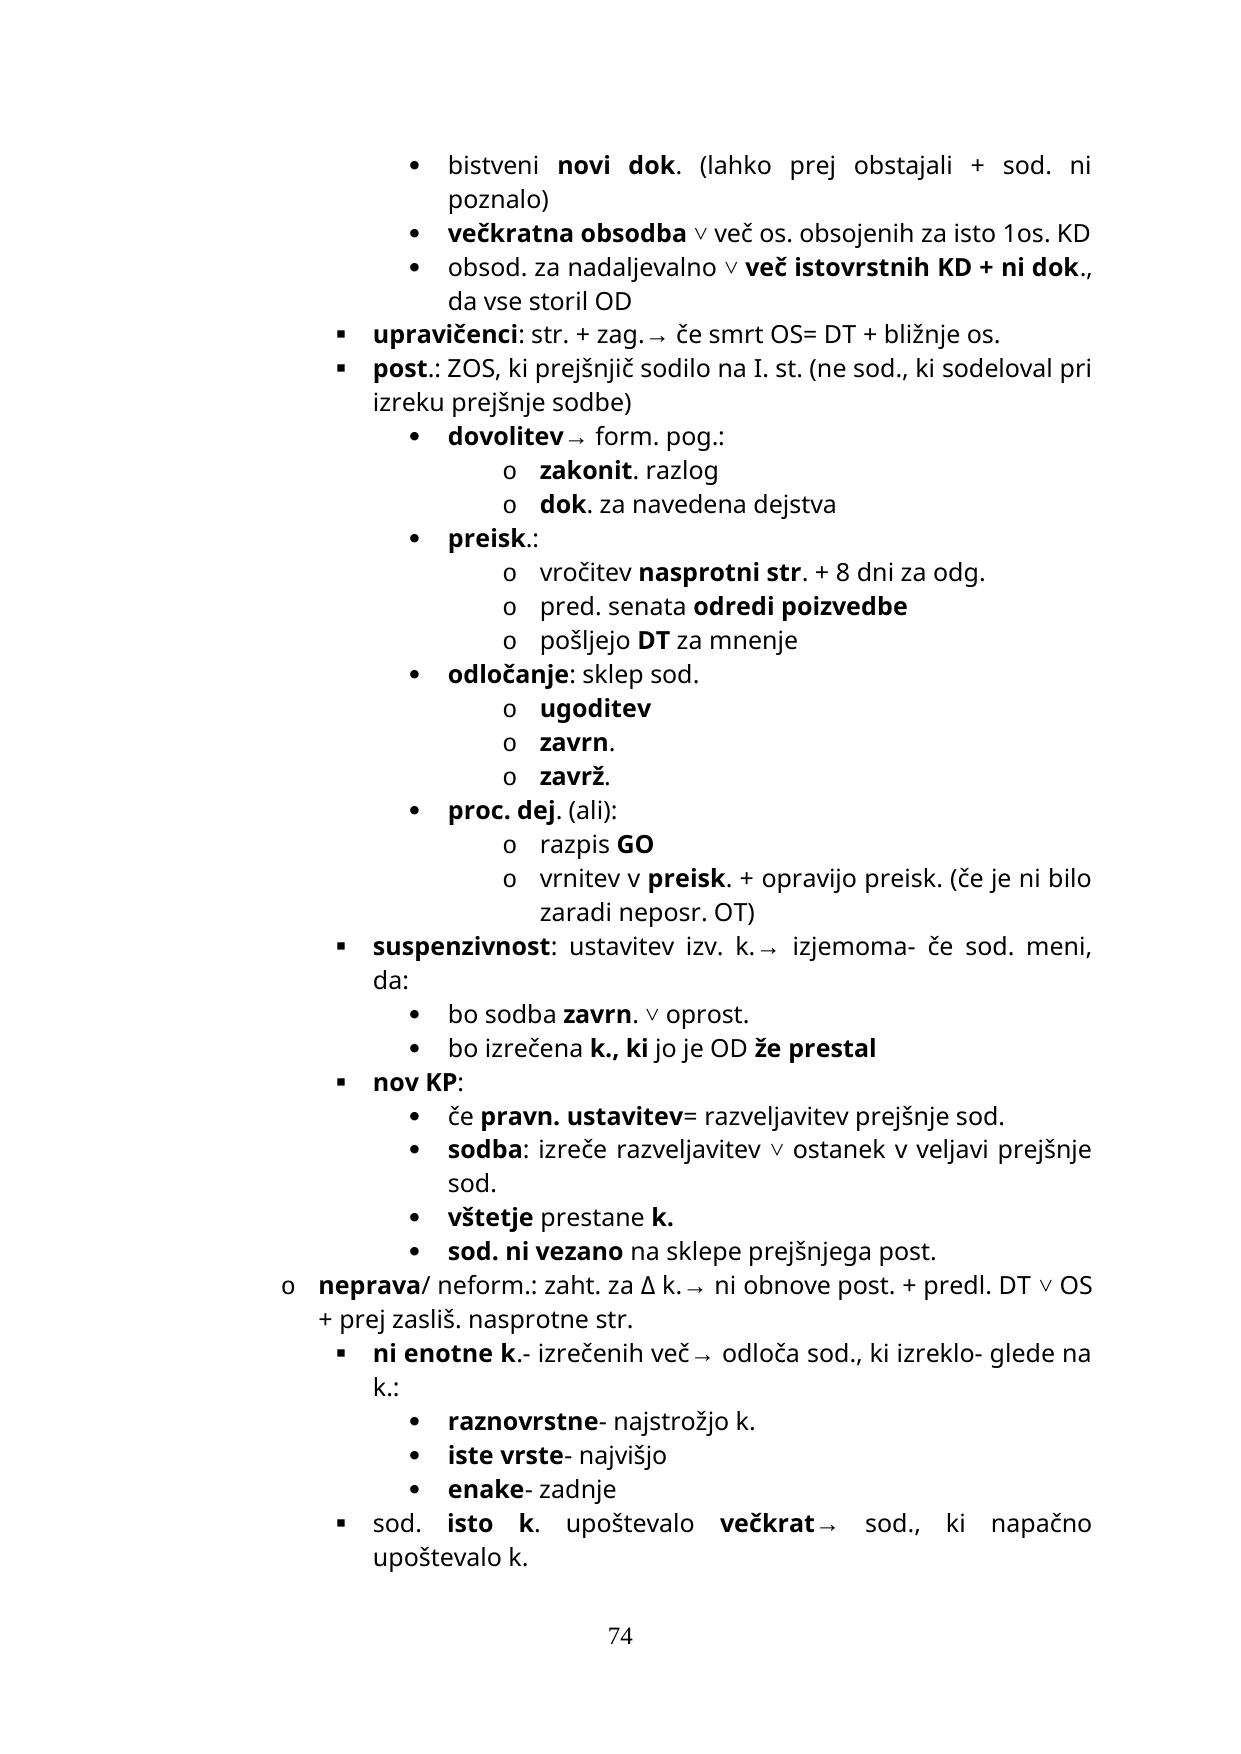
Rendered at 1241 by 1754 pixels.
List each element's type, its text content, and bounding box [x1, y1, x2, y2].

list dok. za navedena dejstva [502, 487, 1093, 521]
list ni enotne k.- izrečenih več→ odloča sod., ki izreklo- glede na k.: [335, 1336, 1093, 1404]
list zakonit. razlog [502, 453, 1093, 487]
list proc. dej. (ali): [410, 793, 1093, 827]
list bistveni novi dok. (lahko prej obstajali + sod. ni poznalo) [410, 148, 1093, 216]
list vročitev nasprotni str. + 8 dni za odg. [502, 555, 1093, 589]
list iste vrste- najvišjo [410, 1438, 1093, 1472]
list dovolitev→ form. pog.: [410, 419, 1093, 453]
list preisk.: [410, 521, 1093, 555]
list pred. senata odredi poizvedbe [502, 589, 1093, 623]
list odločanje: sklep sod. [410, 657, 1093, 691]
list zavrn. [502, 725, 1093, 759]
list nov KP: [335, 1064, 1093, 1098]
list ugoditev [502, 691, 1093, 725]
list razpis GO [502, 827, 1093, 861]
list upravičenci: str. + zag.→ če smrt OS= DT + bližnje os. [335, 317, 1093, 351]
list bo izrečena k., ki jo je OD že prestal [410, 1031, 1093, 1064]
list vštetje prestane k. [410, 1200, 1093, 1234]
list neprava/ neform.: zaht. za Δ k.→ ni obnove post. + predl. DT ˅ OS + prej zasliš. nasprotne str. [281, 1268, 1093, 1336]
list zavrž. [502, 759, 1093, 793]
list sod. ni vezano na sklepe prejšnjega post. [410, 1234, 1093, 1268]
list vrnitev v preisk. + opravijo preisk. (če je ni bilo zaradi neposr. OT) [502, 861, 1093, 929]
list sod. isto k. upoštevalo večkrat→ sod., ki napačno upoštevalo k. [335, 1506, 1093, 1574]
list sodba: izreče razveljavitev ˅ ostanek v veljavi prejšnje sod. [410, 1132, 1093, 1200]
list večkratna obsodba ˅ več os. obsojenih za isto 1os. KD [410, 216, 1093, 249]
list raznovrstne- najstrožjo k. [410, 1404, 1093, 1438]
list če pravn. ustavitev= razveljavitev prejšnje sod. [410, 1098, 1093, 1132]
list enake- zadnje [410, 1472, 1093, 1506]
list suspenzivnost: ustavitev izv. k.→ izjemoma- če sod. meni, da: [335, 929, 1093, 997]
list obsod. za nadaljevalno ˅ več istovrstnih KD + ni dok., da vse storil OD [410, 249, 1093, 317]
list pošljejo DT za mnenje [502, 623, 1093, 657]
list bo sodba zavrn. ˅ oprost. [410, 997, 1093, 1031]
list post.: ZOS, ki prejšnjič sodilo na I. st. (ne sod., ki sodeloval pri izreku prejšnje sodbe) [335, 351, 1093, 419]
